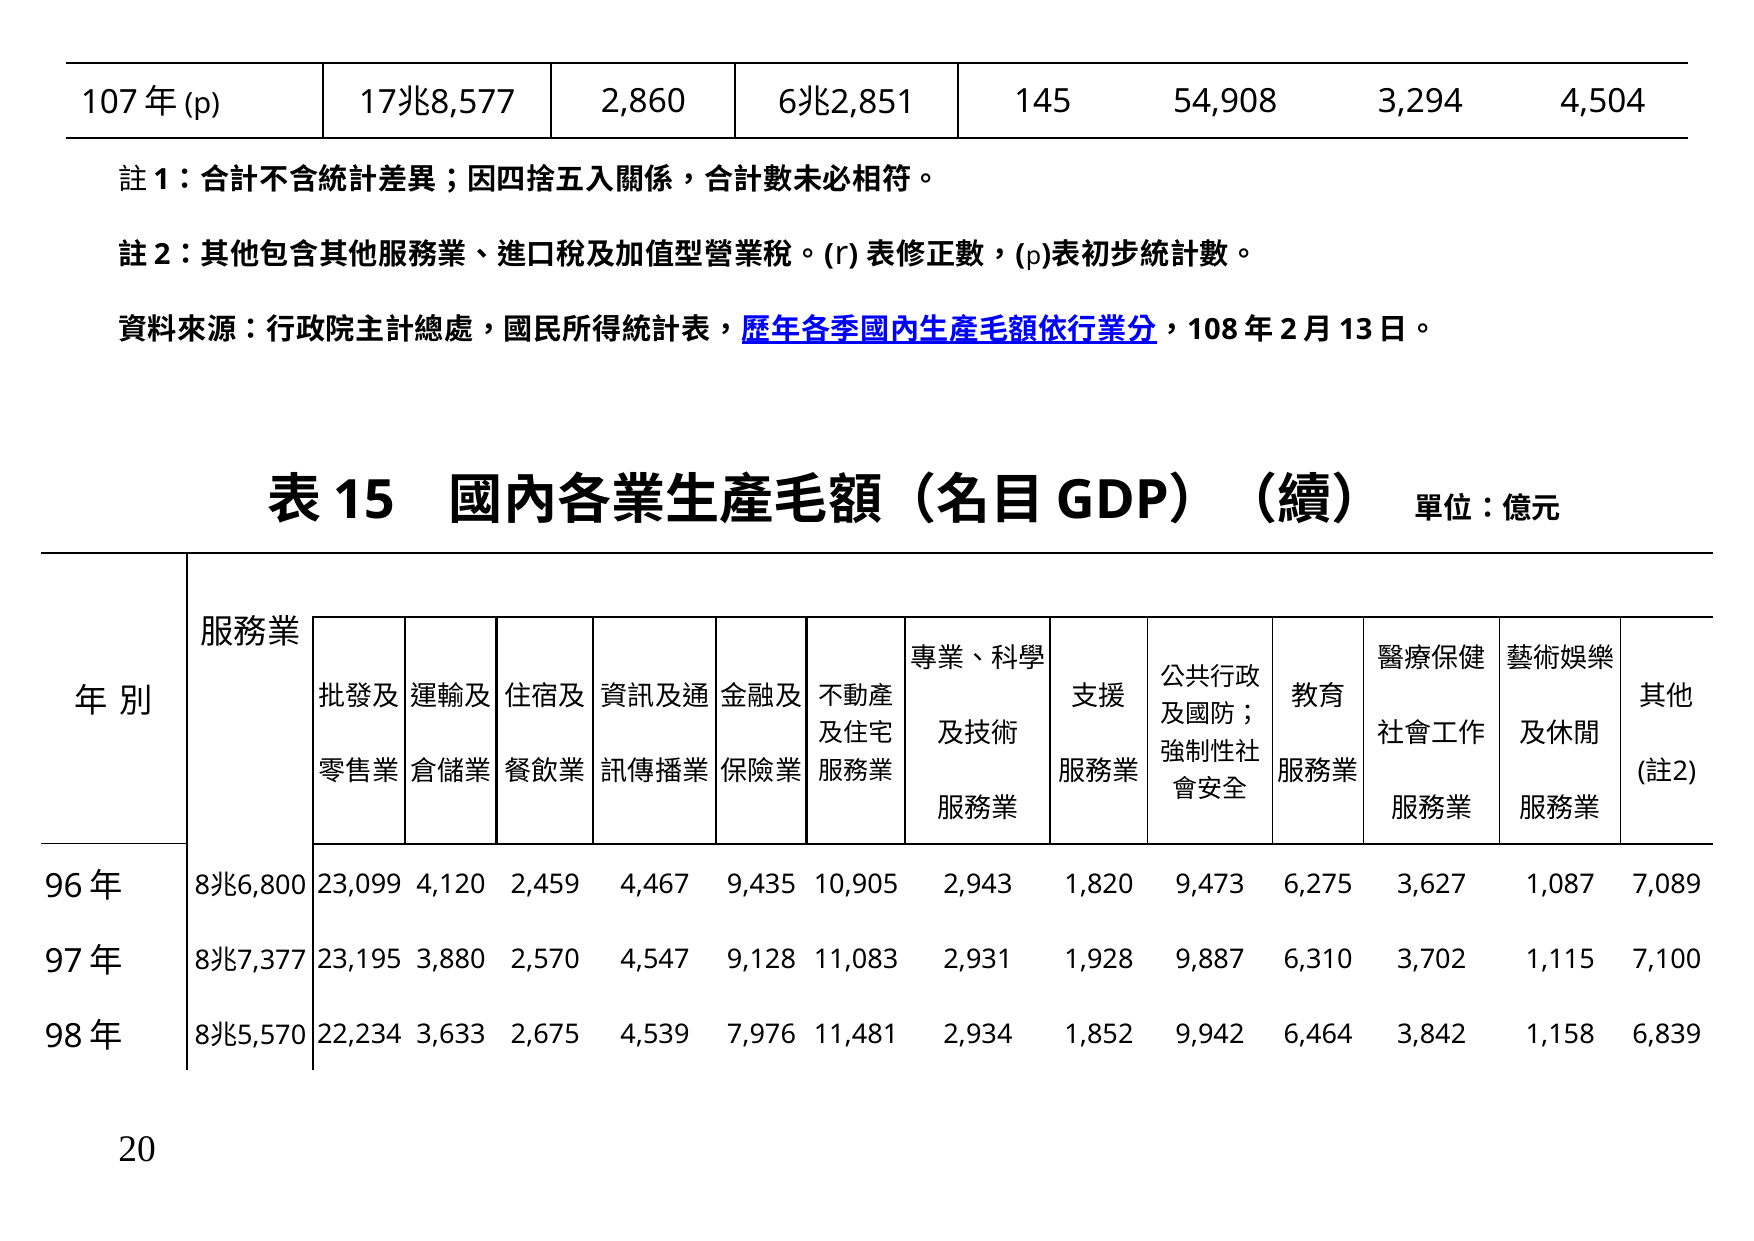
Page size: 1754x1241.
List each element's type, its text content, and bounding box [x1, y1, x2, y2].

table_cell 教育 服務業 [1273, 618, 1363, 843]
table_cell 23,099 [314, 845, 405, 920]
table_header 服務業 [188, 554, 313, 843]
table_cell 9,473 [1147, 845, 1272, 920]
table_cell 9,128 [716, 920, 806, 995]
table_cell 3,633 [405, 995, 496, 1070]
table_cell 96年 [41, 844, 186, 920]
table_cell 1,820 [1050, 845, 1147, 920]
table_cell 6兆2,851 [736, 64, 957, 137]
table_cell 9,942 [1147, 995, 1272, 1070]
table_cell 9,435 [716, 845, 806, 920]
table_header [313, 554, 1712, 616]
table_cell 3,880 [405, 920, 496, 995]
table_cell 2,943 [905, 845, 1050, 920]
table_cell 支援 服務業 [1051, 618, 1147, 843]
table_cell 金融及 保險業 [717, 618, 805, 843]
table_cell 1,928 [1050, 920, 1147, 995]
table_cell 3,702 [1364, 920, 1499, 995]
table_cell 1,115 [1499, 920, 1621, 995]
table_cell 9,887 [1147, 920, 1272, 995]
table_cell 17兆8,577 [324, 64, 550, 137]
table_cell 6,275 [1272, 845, 1363, 920]
table_cell 6,310 [1272, 920, 1363, 995]
table_cell 7,100 [1621, 920, 1712, 995]
table_cell 批發及 零售業 [314, 618, 404, 843]
table_cell 8兆7,377 [188, 920, 312, 995]
table_cell 藝術娛樂 及休閒 服務業 [1500, 618, 1620, 843]
table_cell 6,464 [1272, 995, 1363, 1070]
table_cell 4,120 [405, 845, 496, 920]
table_cell 2,459 [496, 845, 593, 920]
table_cell 4,547 [593, 920, 716, 995]
table_cell 7,976 [716, 995, 806, 1070]
table_cell 不動產及住宅服務業 [808, 618, 904, 843]
table_cell 145 [959, 64, 1127, 137]
table_cell 23,195 [314, 920, 405, 995]
table_cell 1,158 [1499, 995, 1621, 1070]
table_cell 2,934 [905, 995, 1050, 1070]
table_cell 6,839 [1621, 995, 1712, 1070]
table_cell 2,675 [496, 995, 593, 1070]
table_cell 3,842 [1364, 995, 1499, 1070]
table_cell 97年 [41, 920, 186, 995]
table_cell 4,467 [593, 845, 716, 920]
table_cell 2,570 [496, 920, 593, 995]
table_cell 54,908 [1127, 64, 1323, 137]
table_cell 其他 (註2) [1621, 618, 1712, 843]
text 註1：合計不含統計差異；因四捨五入關係，合計數未必相符。 [118, 139, 1636, 214]
table_cell 3,627 [1364, 845, 1499, 920]
table_cell 醫療保健 社會工作 服務業 [1364, 618, 1499, 843]
table_cell 8兆5,570 [188, 995, 312, 1070]
text 資料來源：行政院主計總處，國民所得統計表，歷年各季國內生產毛額依行業分，108年2月13日。 [118, 289, 1636, 364]
table_cell 住宿及 餐飲業 [498, 618, 592, 843]
table_cell 11,481 [806, 995, 905, 1070]
table_cell 11,083 [806, 920, 905, 995]
table_cell 22,234 [314, 995, 405, 1070]
table_cell 專業、科學 及技術 服務業 [906, 618, 1049, 843]
table_cell 8兆6,800 [188, 843, 312, 920]
table_cell 3,294 [1323, 64, 1517, 137]
table_cell 10,905 [806, 845, 905, 920]
table_cell 1,852 [1050, 995, 1147, 1070]
table_cell 4,539 [593, 995, 716, 1070]
table_cell 4,504 [1517, 64, 1688, 137]
table_cell 公共行政 及國防；強制性社會安全 [1148, 618, 1272, 843]
table_header 年 別 [41, 554, 186, 843]
text 註2：其他包含其他服務業、進口稅及加值型營業稅。(r) 表修正數，(p)表初步統計數。 [118, 214, 1636, 289]
table_cell 7,089 [1621, 845, 1712, 920]
table_cell 運輸及 倉儲業 [406, 618, 495, 843]
subtitle 表15 國內各業生產毛額（名目GDP）（續） 單位：億元 [118, 439, 1636, 552]
table_cell 資訊及通 訊傳播業 [594, 618, 715, 843]
table_cell 2,931 [905, 920, 1050, 995]
table_cell 2,860 [552, 64, 734, 137]
table_cell 1,087 [1499, 845, 1621, 920]
table_cell 107年 (p) [66, 64, 322, 137]
table_cell 98年 [41, 995, 186, 1070]
